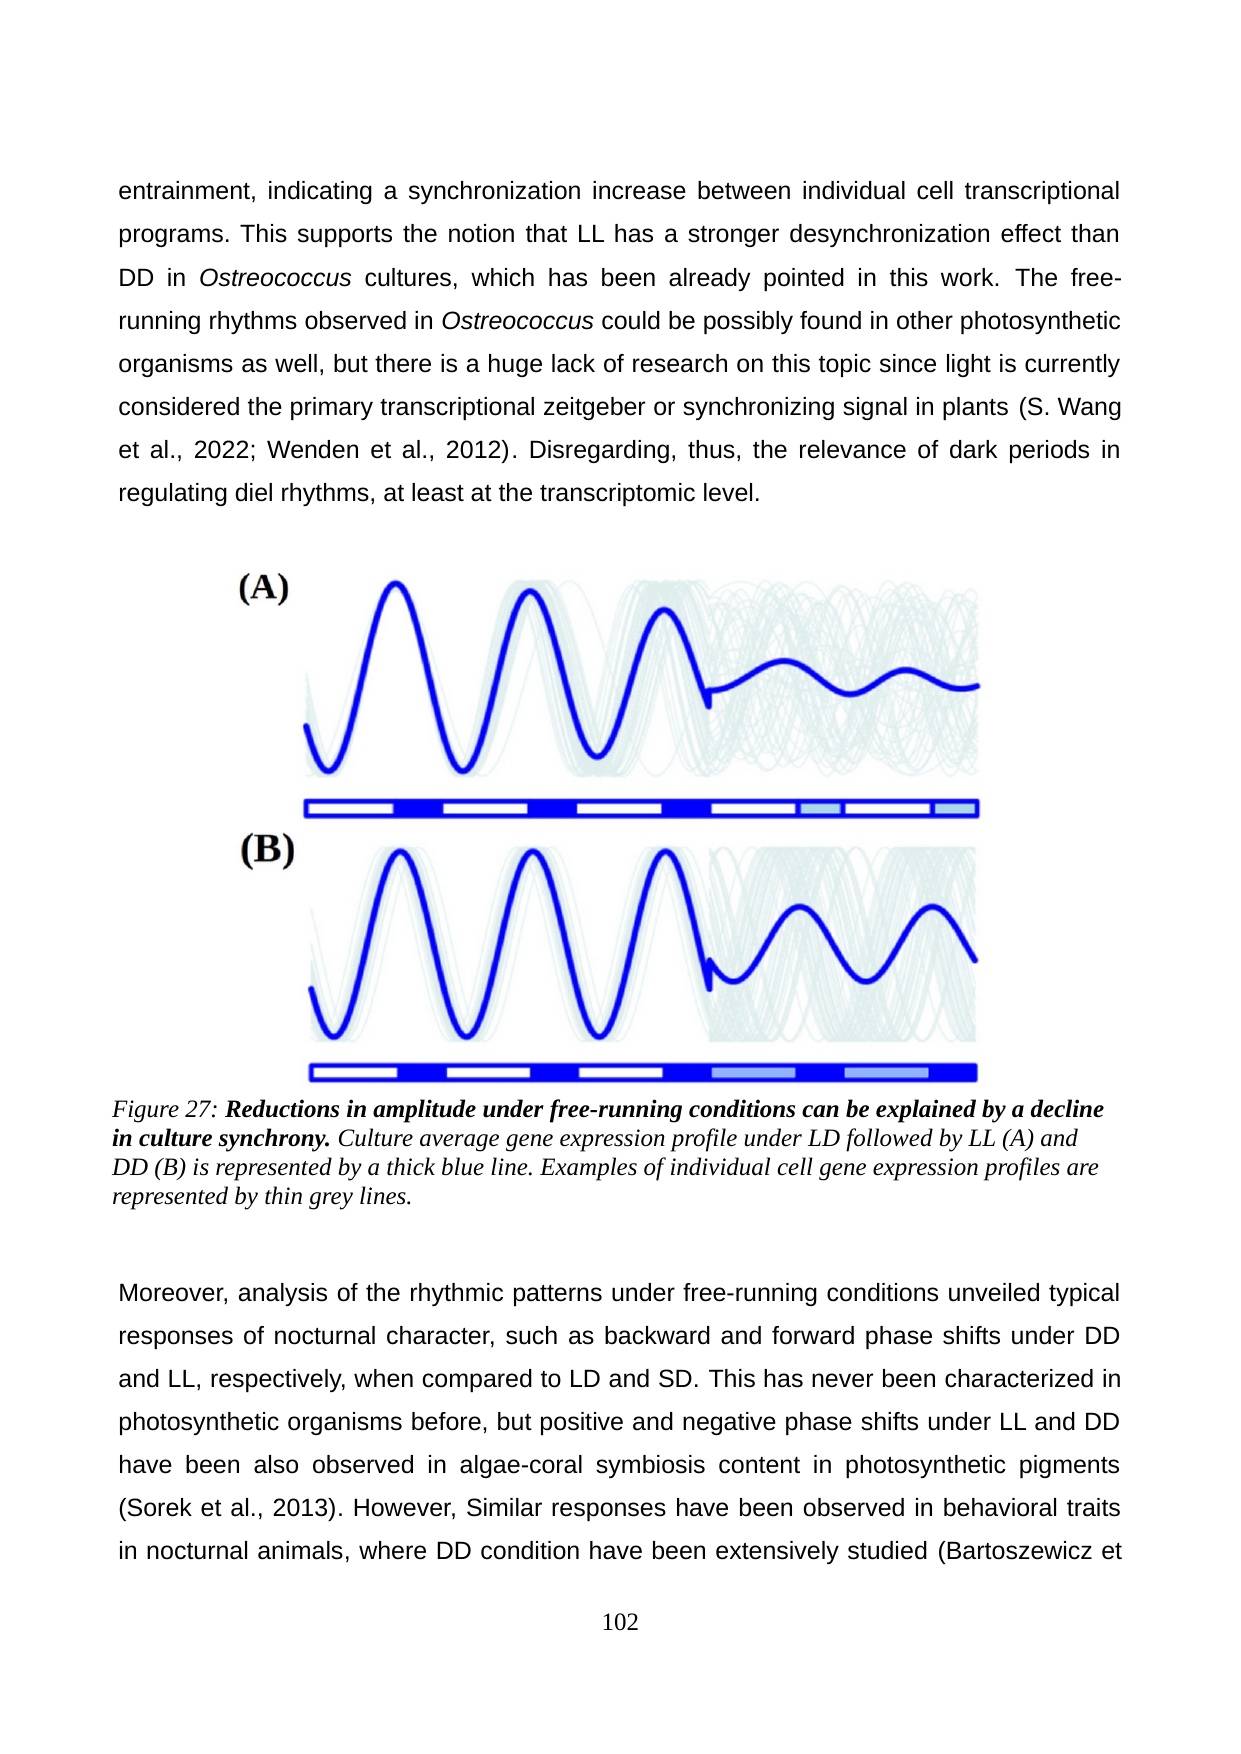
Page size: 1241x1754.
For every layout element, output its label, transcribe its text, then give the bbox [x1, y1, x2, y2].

text Figure 27: Reductions in amplitude under free-running conditions can be explained by a decline in culture synchrony. Culture average gene expression profile under LD followed by LL (A) and DD (B) is represented by a thick blue line. Examples of individual cell gene expression profiles are represented by thin grey lines. [112, 1095, 1116, 1209]
picture [227, 560, 1022, 1095]
text Moreover, analysis of the rhythmic patterns under free-running conditions unveiled typical responses of nocturnal character, such as backward and forward phase shifts under DD and LL, respectively, when compared to LD and SD. This has never been characterized in photosynthetic organisms before, but positive and negative phase shifts under LL and DD have been also observed in algae-coral symbiosis content in photosynthetic pigments (Sorek et al., 2013)⁠. However, Similar responses have been observed in behavioral traits in nocturnal animals, where DD condition have been extensively studied (Bartoszewicz et [112, 1095, 1122, 1565]
text entrainment, indicating a synchronization increase between individual cell transcriptional programs. This supports the notion that LL has a stronger desynchronization effect than DD in Ostreococcus cultures, which has been already pointed in this work. The free-running rhythms observed in Ostreococcus could be possibly found in other photosynthetic organisms as well, but there is a huge lack of research on this topic since light is currently considered the primary transcriptional zeitgeber or synchronizing signal in plants (S. Wang et al., 2022; Wenden et al., 2012)⁠. Disregarding, thus, the relevance of dark periods in regulating diel rhythms, at least at the transcriptomic level. [118, 176, 1122, 507]
